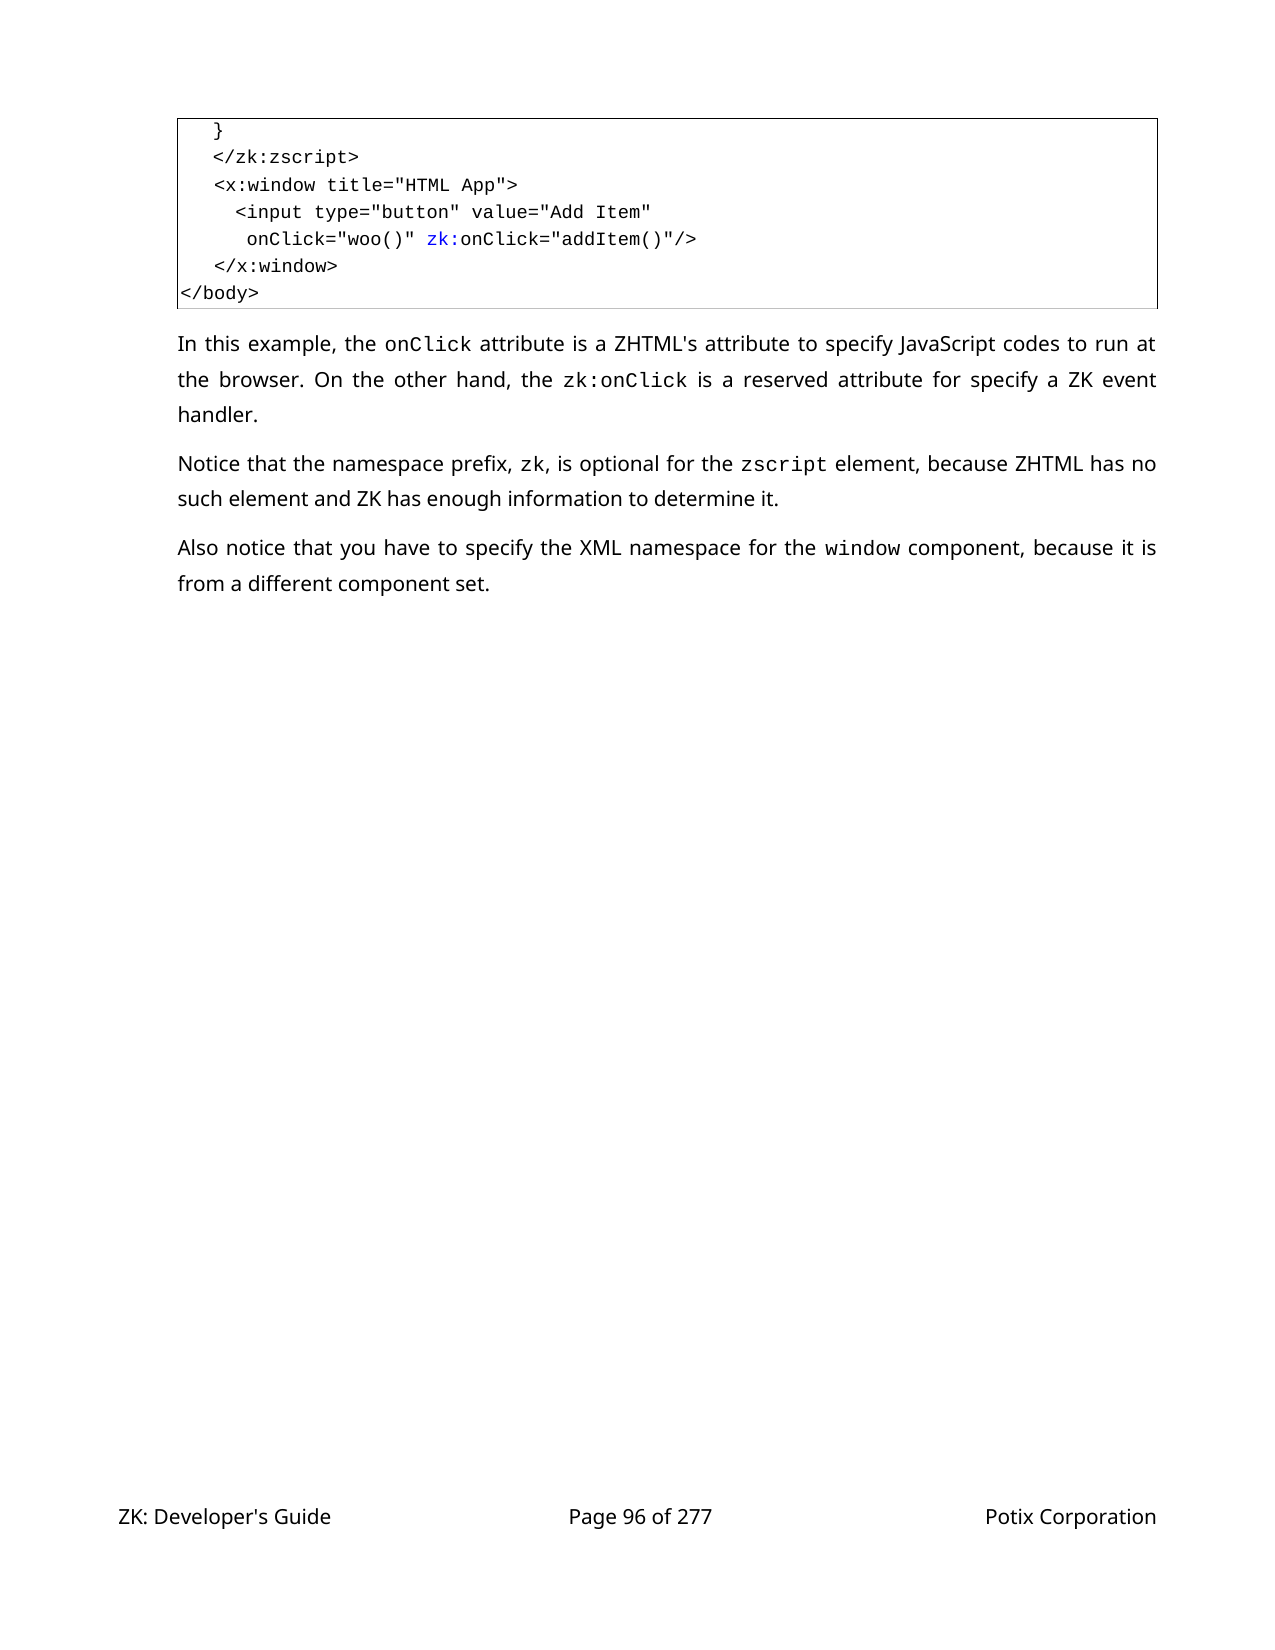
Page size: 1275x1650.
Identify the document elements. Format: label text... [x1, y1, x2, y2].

text In this example, the onClick attribute is a ZHTML's attribute to specify JavaScript codes to run at the browser. On the other hand, the zk:onClick is a reserved attribute for specify a ZK event handler. [177, 329, 1157, 428]
text Notice that the namespace prefix, zk, is optional for the zscript element, because ZHTML has no such element and ZK has enough information to determine it. [177, 449, 1157, 513]
text </x:window> [178, 254, 1157, 278]
text <input type="button" value="Add Item" [178, 200, 1157, 224]
text </body> [178, 281, 1157, 308]
text Also notice that you have to specify the XML namespace for the window component, because it is from a different component set. [177, 533, 1157, 597]
text } [178, 119, 1157, 142]
text onClick="woo()" zk:onClick="addItem()"/> [178, 227, 1157, 251]
text </zk:zscript> [178, 145, 1157, 169]
text <x:window title="HTML App"> [178, 172, 1157, 197]
